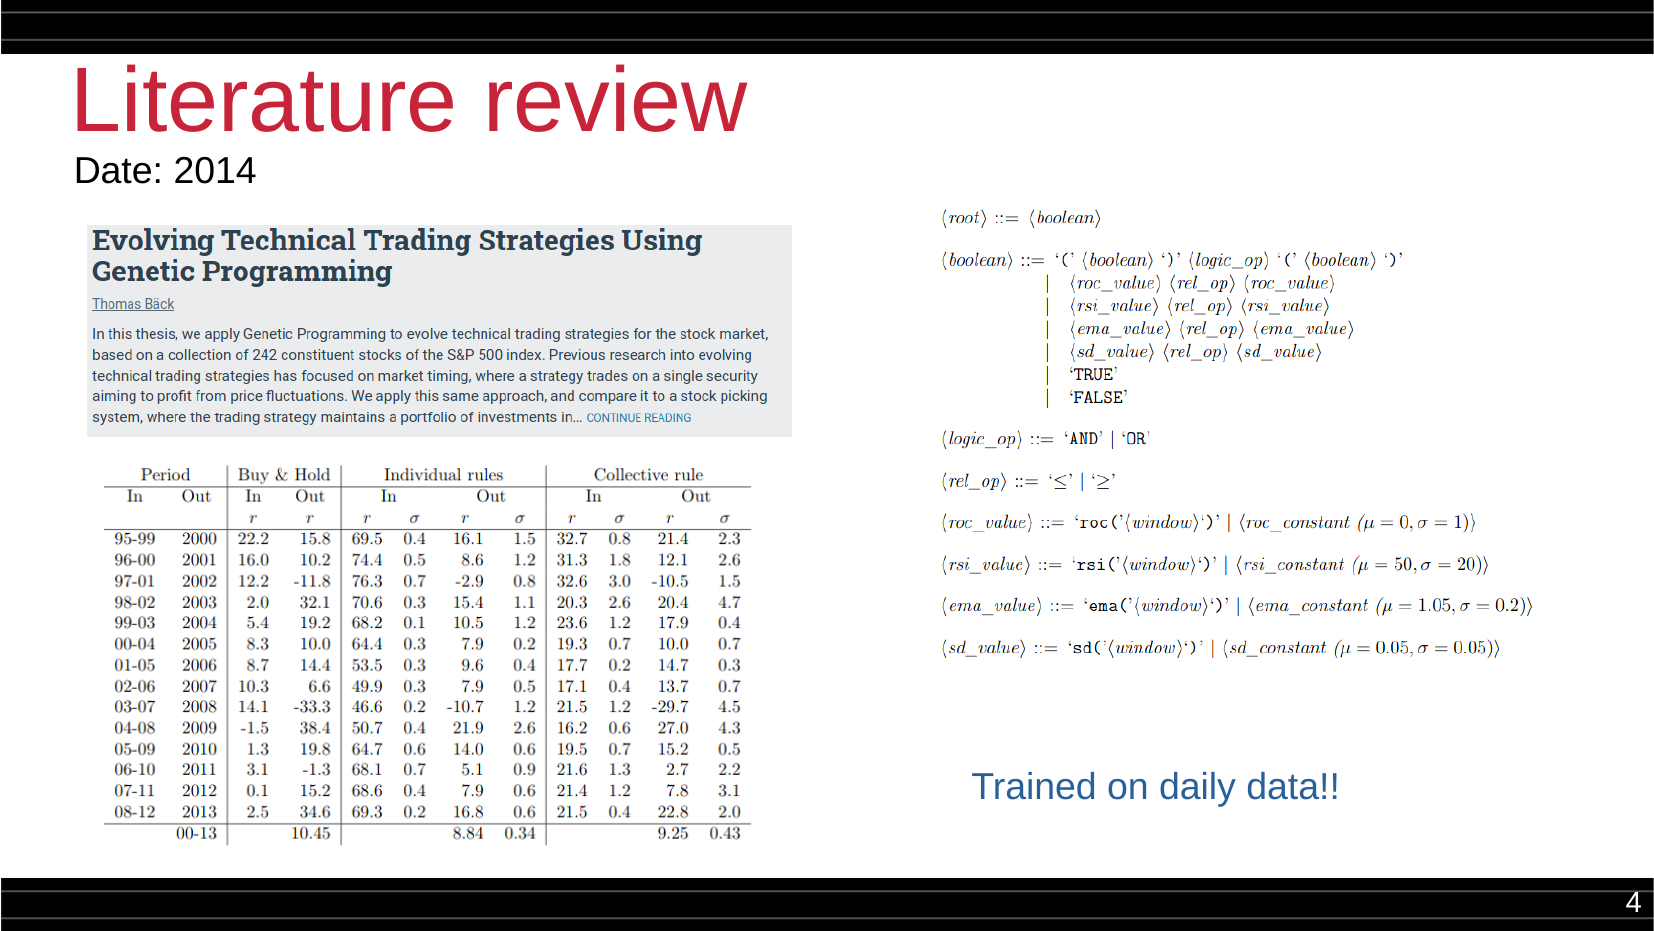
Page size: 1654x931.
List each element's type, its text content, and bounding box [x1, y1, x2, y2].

picture [94, 451, 768, 869]
text_box Date: 2014 [59, 141, 709, 199]
text_box Trained on daily data!! [956, 758, 1630, 815]
title Literature review [70, 21, 1560, 178]
picture [87, 225, 792, 438]
picture [933, 200, 1548, 675]
picture [1, 878, 1654, 931]
picture [1, 0, 1654, 54]
